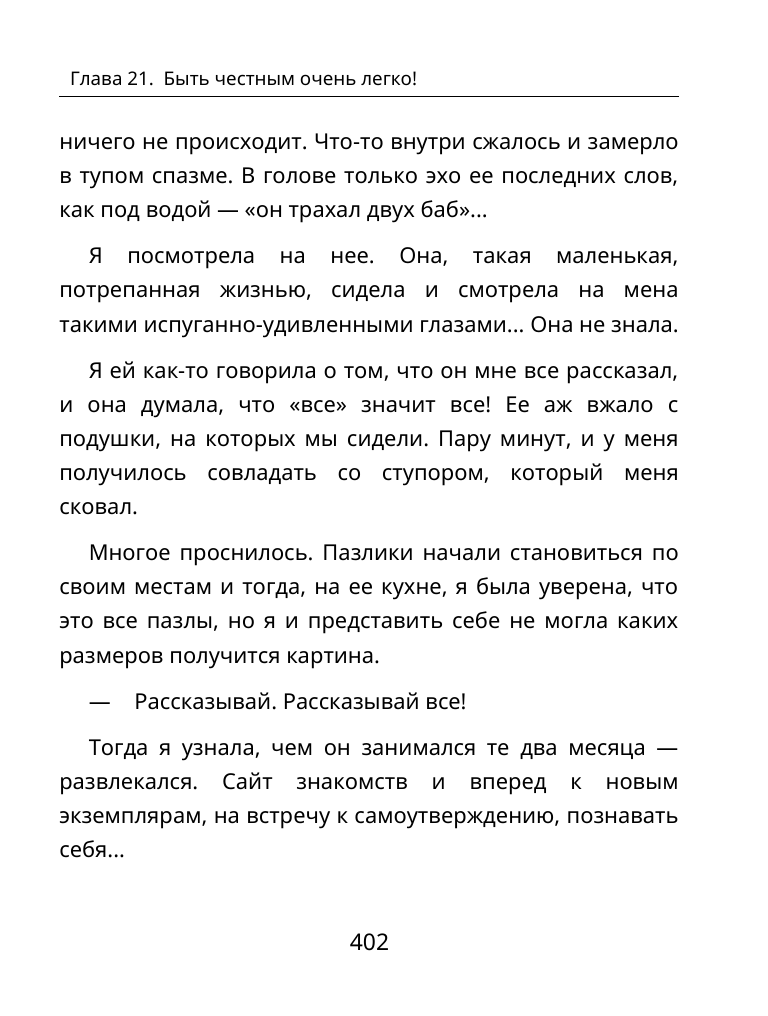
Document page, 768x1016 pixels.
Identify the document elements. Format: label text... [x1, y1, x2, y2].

text Тогда я узнала, чем он занимался те два месяца — развлекался. Сайт знакомств и вперед к новым экземплярам, на встречу к самоутверждению, познавать себя... [59, 732, 679, 864]
text Многое проснилось. Пазлики начали становиться по своим местам и тогда, на ее кухне, я была уверена, что это все пазлы, но я и представить себе не могла каких размеров получится картина. [59, 537, 679, 669]
text Я посмотрела на нее. Она, такая маленькая, потрепанная жизнью, сидела и смотрела на мена такими испуганно-удивленными глазами... Она не знала. [59, 240, 679, 338]
text ничего не происходит. Что-то внутри сжалось и замерло в тупом спазме. В голове только эхо ее последних слов, как под водой — «он трахал двух баб»... [59, 126, 679, 224]
text Я ей как-то говорила о том, что он мне все рассказал, и она думала, что «все» значит все! Ее аж вжало с подушки, на которых мы сидели. Пару минут, и у меня получилось совладать со ступором, который меня сковал. [59, 354, 679, 521]
list Рассказывай. Рассказывай все! [59, 686, 679, 715]
